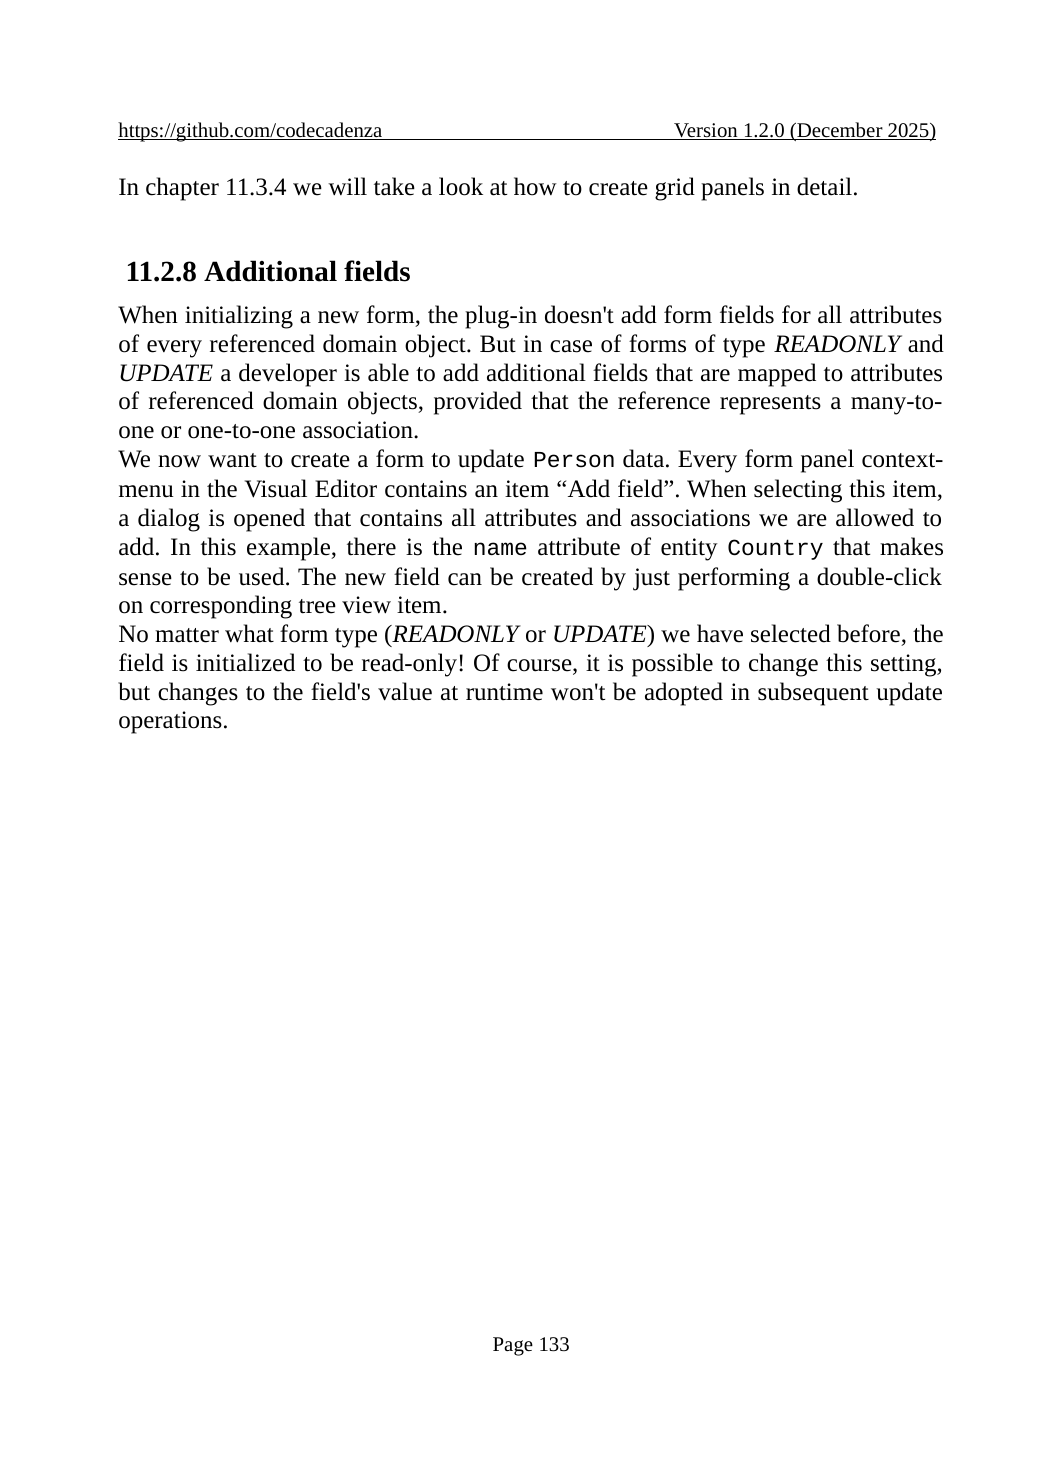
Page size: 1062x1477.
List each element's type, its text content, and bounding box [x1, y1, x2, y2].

subtitle Additional fields [118, 254, 944, 288]
text When initializing a new form, the plug-in doesn't add form fields for all attributes of every referenced domain object. But in case of forms of type READONLY and UPDATE a developer is able to add additional fields that are mapped to attributes of referenced domain objects, provided that the reference represents a many-to-one or one-to-one association. [118, 300, 944, 444]
text No matter what form type (READONLY or UPDATE) we have selected before, the field is initialized to be read-only! Of course, it is possible to change this setting, but changes to the field's value at runtime won't be adopted in subsequent update operations. [118, 619, 944, 734]
text We now want to create a form to update Person data. Every form panel context-menu in the Visual Editor contains an item “Add field”. When selecting this item, a dialog is opened that contains all attributes and associations we are allowed to add. In this example, there is the name attribute of entity Country that makes sense to be used. The new field can be created by just performing a double-click on corresponding tree view item. [118, 444, 944, 619]
text In chapter 11.3.4 we will take a look at how to create grid panels in detail. [118, 172, 944, 200]
